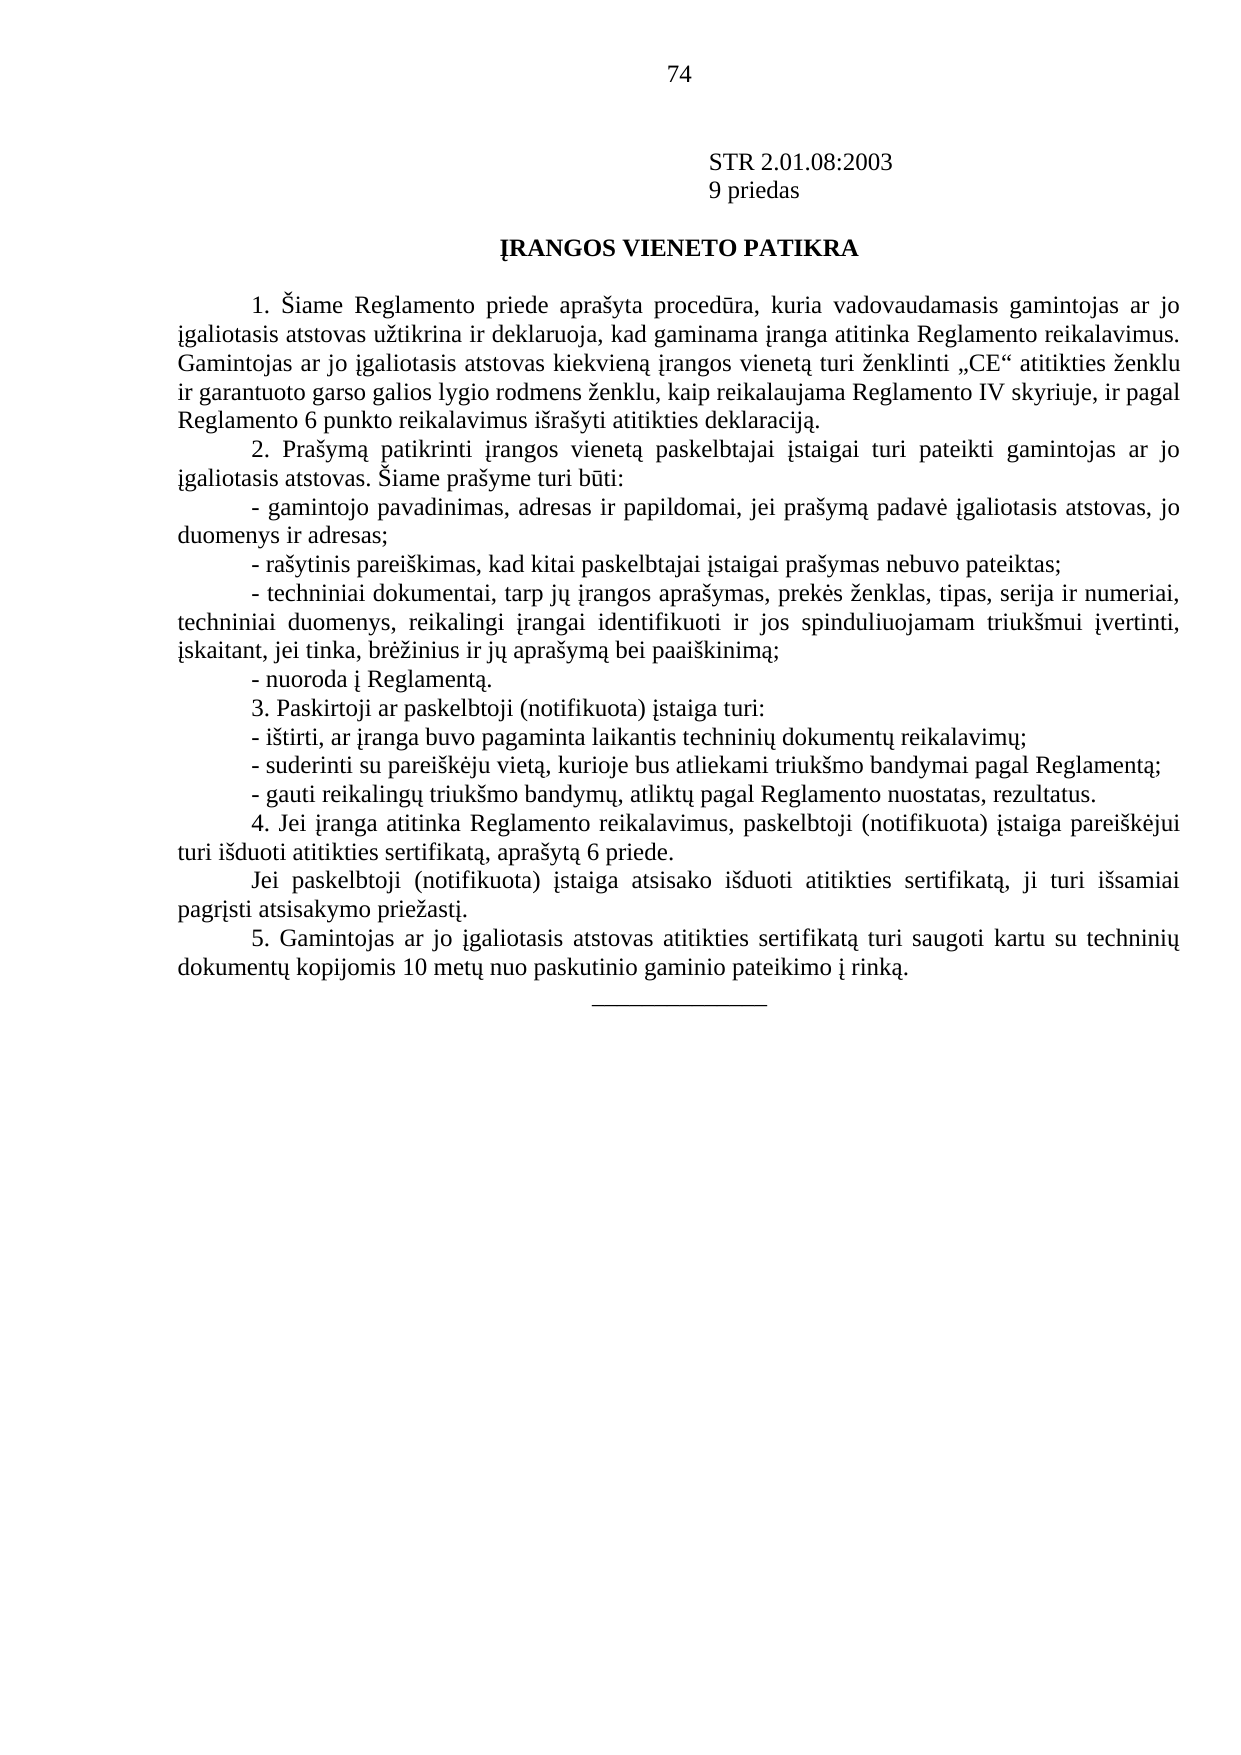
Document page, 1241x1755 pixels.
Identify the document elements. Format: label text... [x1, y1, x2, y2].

text - techniniai dokumentai, tarp jų įrangos aprašymas, prekės ženklas, tipas, serija ir numeriai, techniniai duomenys, reikalingi įrangai identifikuoti ir jos spinduliuojamam triukšmui įvertinti, įskaitant, jei tinka, brėžinius ir jų aprašymą bei paaiškinimą; [177, 578, 1181, 664]
text ______________ [177, 981, 1181, 1009]
text 9 priedas [177, 176, 1181, 204]
text 3. Paskirtoji ar paskelbtoji (notifikuota) įstaiga turi: [177, 693, 1181, 722]
text 4. Jei įranga atitinka Reglamento reikalavimus, paskelbtoji (notifikuota) įstaiga pareiškėjui turi išduoti atitikties sertifikatą, aprašytą 6 priede. [177, 808, 1181, 866]
text - ištirti, ar įranga buvo pagaminta laikantis techninių dokumentų reikalavimų; [177, 722, 1181, 751]
text - gamintojo pavadinimas, adresas ir papildomai, jei prašymą padavė įgaliotasis atstovas, jo duomenys ir adresas; [177, 492, 1181, 549]
text STR 2.01.08:2003 [177, 147, 1181, 176]
text 5. Gamintojas ar jo įgaliotasis atstovas atitikties sertifikatą turi saugoti kartu su techninių dokumentų kopijomis 10 metų nuo paskutinio gaminio pateikimo į rinką. [177, 923, 1181, 981]
text - rašytinis pareiškimas, kad kitai paskelbtajai įstaigai prašymas nebuvo pateiktas; [177, 549, 1181, 578]
text - suderinti su pareiškėju vietą, kurioje bus atliekami triukšmo bandymai pagal Reglamentą; [177, 751, 1181, 779]
text 2. Prašymą patikrinti įrangos vienetą paskelbtajai įstaigai turi pateikti gamintojas ar jo įgaliotasis atstovas. Šiame prašyme turi būti: [177, 434, 1181, 492]
text - gauti reikalingų triukšmo bandymų, atliktų pagal Reglamento nuostatas, rezultatus. [177, 779, 1181, 808]
text - nuoroda į Reglamentą. [177, 664, 1181, 693]
text ĮRANGOS VIENETO PATIKRA [177, 233, 1181, 262]
text Jei paskelbtoji (notifikuota) įstaiga atsisako išduoti atitikties sertifikatą, ji turi išsamiai pagrįsti atsisakymo priežastį. [177, 866, 1181, 923]
text 1. Šiame Reglamento priede aprašyta procedūra, kuria vadovaudamasis gamintojas ar jo įgaliotasis atstovas užtikrina ir deklaruoja, kad gaminama įranga atitinka Reglamento reikalavimus. Gamintojas ar jo įgaliotasis atstovas kiekvieną įrangos vienetą turi ženklinti „CE“ atitikties ženklu ir garantuoto garso galios lygio rodmens ženklu, kaip reikalaujama Reglamento IV skyriuje, ir pagal Reglamento 6 punkto reikalavimus išrašyti atitikties deklaraciją. [177, 291, 1181, 434]
